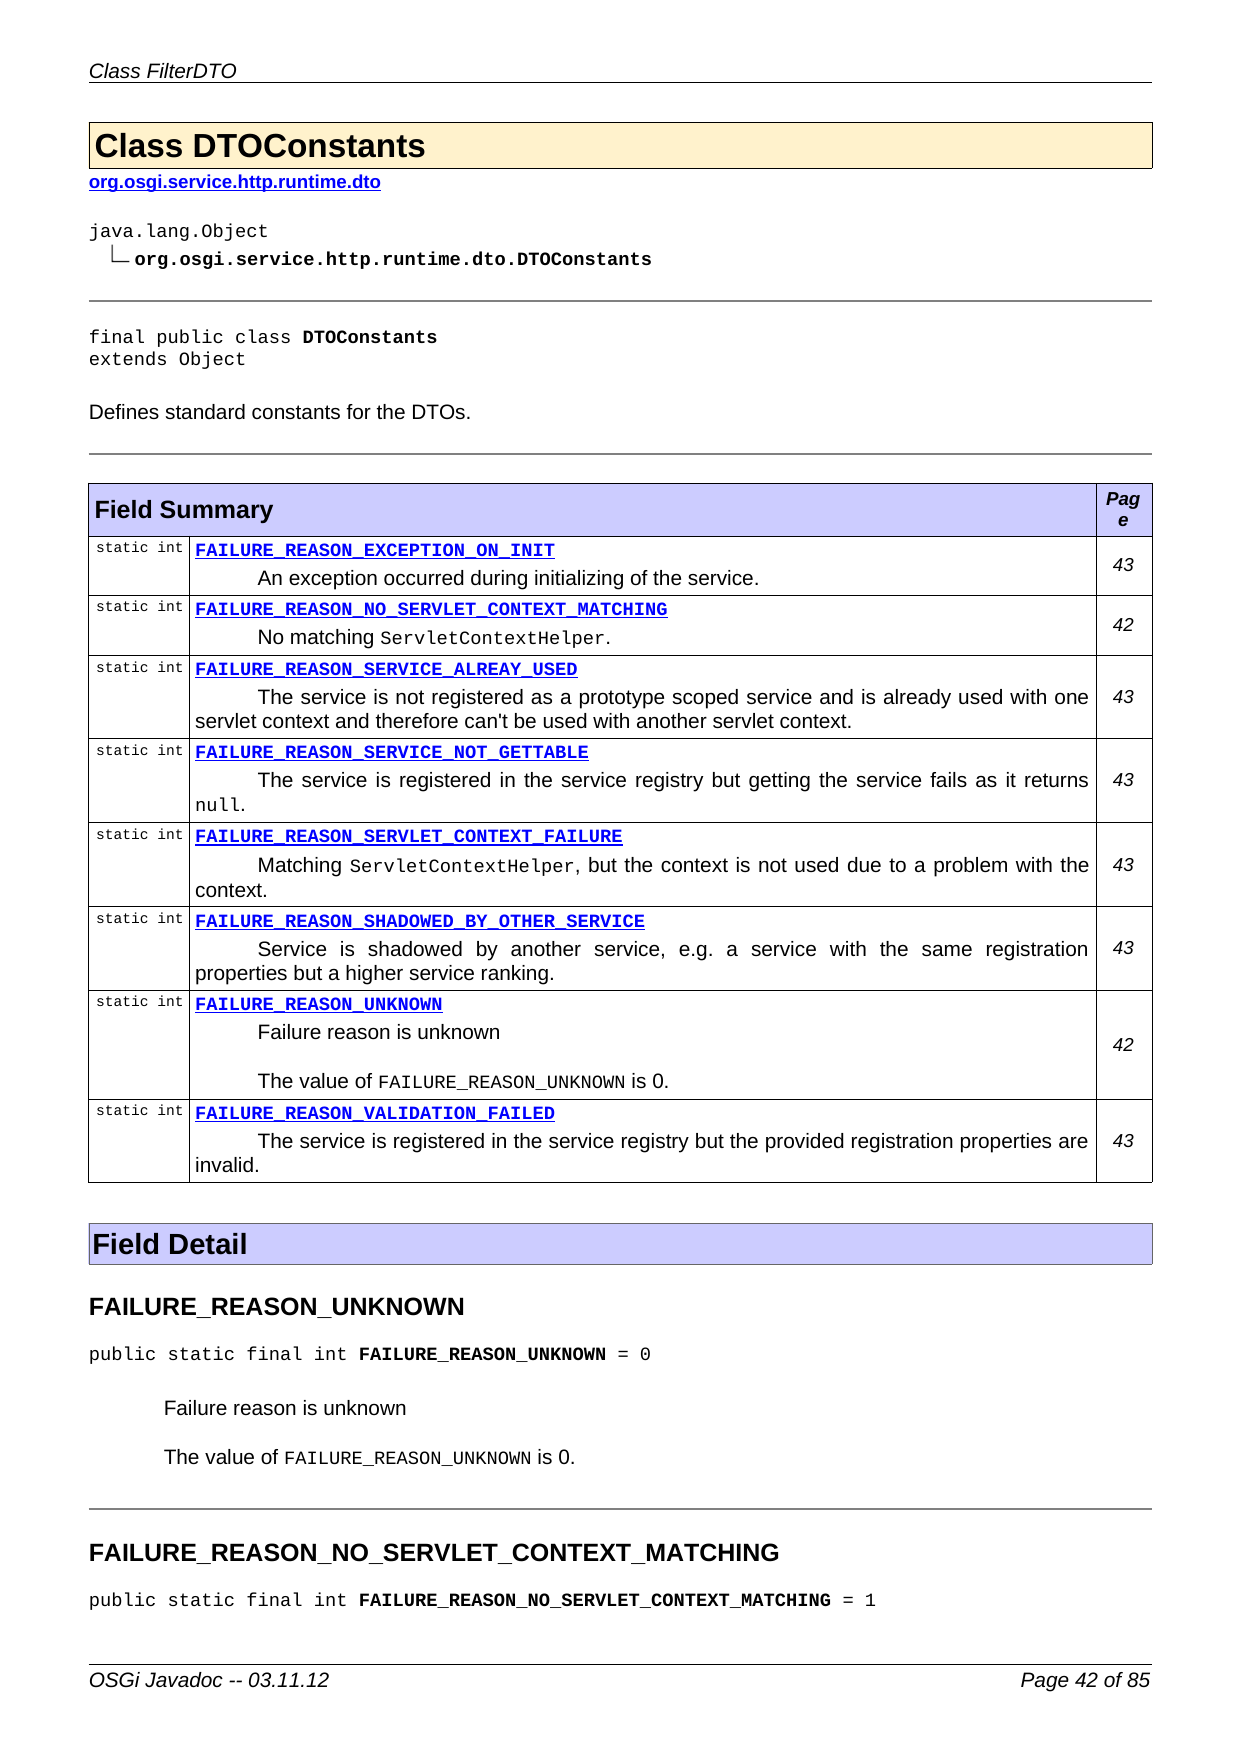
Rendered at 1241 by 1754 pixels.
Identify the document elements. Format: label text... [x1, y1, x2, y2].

table_cell static int [89, 991, 189, 1099]
table_cell FAILURE_REASON_SERVICE_ALREAY_USED The service is not registered as a prototype scoped service and is already used with one servlet context and therefore can't be used with another servlet context. [190, 656, 1096, 738]
text extends Object [88, 349, 1152, 371]
table_cell FAILURE_REASON_SHADOWED_BY_OTHER_SERVICE Service is shadowed by another service, e.g. a service with the same registration properties but a higher service ranking. [190, 907, 1096, 989]
table_cell 41 [1097, 907, 1152, 989]
table_cell 41 [1097, 537, 1152, 594]
table_cell FAILURE_REASON_VALIDATION_FAILED The service is registered in the service registry but the provided registration properties are invalid. [190, 1100, 1096, 1182]
table_header Page [1097, 484, 1152, 536]
table_cell static int [89, 596, 189, 655]
text Defines standard constants for the DTOs. [88, 400, 1152, 424]
table_cell 40 [1097, 991, 1152, 1099]
table_cell FAILURE_REASON_UNKNOWN Failure reason is unknown The value of FAILURE_REASON_UNKNOWN is 0. [190, 991, 1096, 1099]
table_cell static int [89, 907, 189, 989]
table_cell static int [89, 739, 189, 822]
table_cell static int [89, 656, 189, 738]
text org.osgi.service.http.runtime.dto [88, 171, 1152, 193]
table_cell 41 [1097, 656, 1152, 738]
table_cell 40 [1097, 596, 1152, 655]
table_cell FAILURE_REASON_NO_SERVLET_CONTEXT_MATCHING No matching ServletContextHelper. [190, 596, 1096, 655]
text java.lang.Object [88, 222, 1152, 243]
subtitle FAILURE_REASON_UNKNOWN [88, 1292, 1152, 1321]
table_cell FAILURE_REASON_SERVICE_NOT_GETTABLE The service is registered in the service registry but getting the service fails as it returns null. [190, 739, 1096, 822]
table_cell static int [89, 537, 189, 594]
table_cell static int [89, 1100, 189, 1182]
text public static final int FAILURE_REASON_NO_SERVLET_CONTEXT_MATCHING = 1 [88, 1591, 1152, 1612]
picture [111, 243, 135, 266]
text public static final int FAILURE_REASON_UNKNOWN = 0 [88, 1345, 1152, 1366]
table_header Field Summary [89, 484, 1096, 536]
table_cell static int [89, 823, 189, 906]
text final public class DTOConstants [88, 328, 1152, 349]
text org.osgi.service.http.runtime.dto.DTOConstants [88, 243, 1152, 271]
subtitle Field Detail [90, 1224, 1152, 1264]
subtitle Class DTOConstants [90, 123, 1152, 168]
table_cell FAILURE_REASON_EXCEPTION_ON_INIT An exception occurred during initializing of the service. [190, 537, 1096, 594]
text The value of FAILURE_REASON_UNKNOWN is 0. [163, 1444, 1152, 1470]
table_cell 41 [1097, 823, 1152, 906]
table_cell 41 [1097, 1100, 1152, 1182]
table_cell FAILURE_REASON_SERVLET_CONTEXT_FAILURE Matching ServletContextHelper, but the context is not used due to a problem with the context. [190, 823, 1096, 906]
text Failure reason is unknown [163, 1396, 1152, 1419]
table_cell 41 [1097, 739, 1152, 822]
subtitle FAILURE_REASON_NO_SERVLET_CONTEXT_MATCHING [88, 1538, 1152, 1567]
